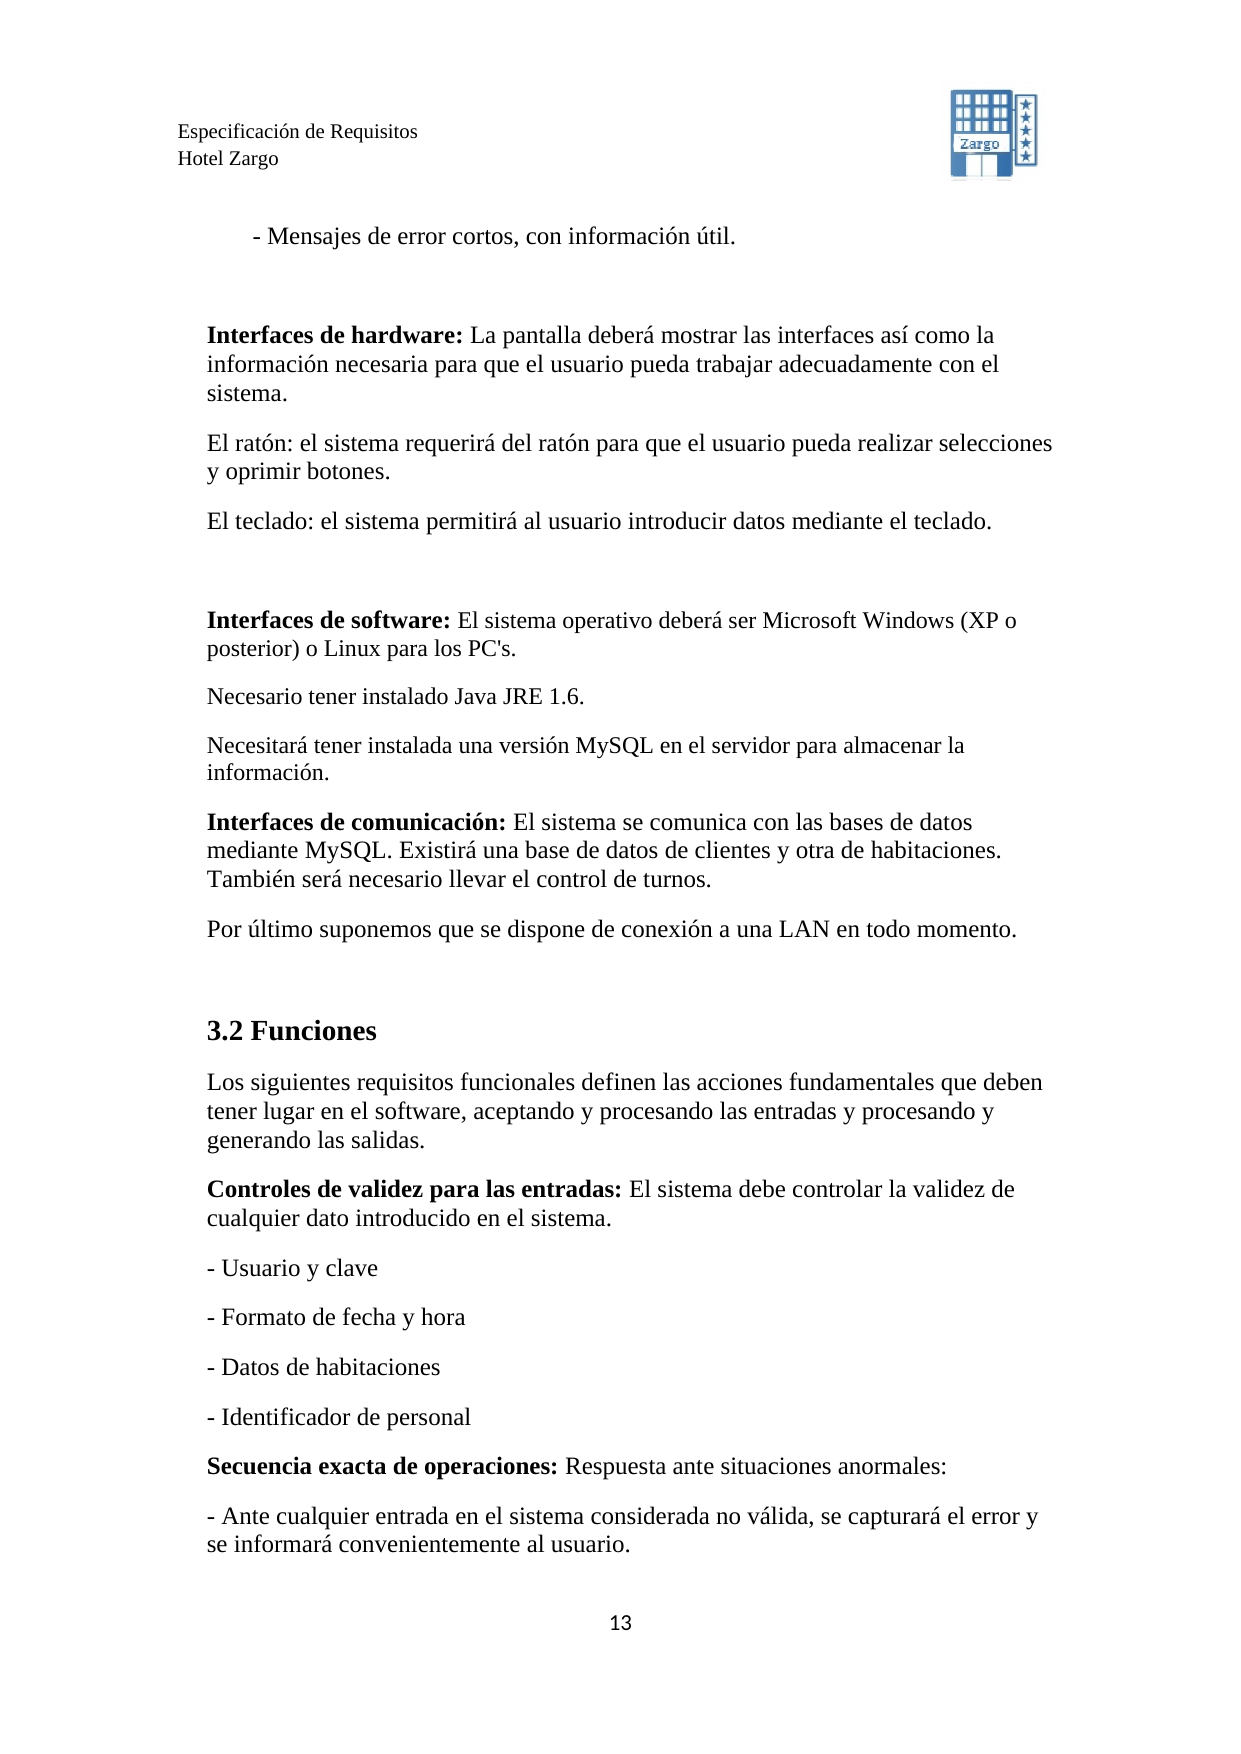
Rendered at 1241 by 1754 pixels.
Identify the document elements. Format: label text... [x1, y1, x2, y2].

text Por último suponemos que se dispone de conexión a una LAN en todo momento. [207, 914, 1063, 943]
text El teclado: el sistema permitirá al usuario introducir datos mediante el teclado. [207, 506, 1063, 535]
text - Formato de fecha y hora [207, 1302, 1063, 1331]
text Secuencia exacta de operaciones: Respuesta ante situaciones anormales: [207, 1451, 1063, 1480]
text Necesitará tener instalada una versión MySQL en el servidor para almacenar la información. [207, 731, 1063, 786]
text - Datos de habitaciones [207, 1352, 1063, 1381]
picture [941, 81, 1046, 181]
text Los siguientes requisitos funcionales definen las acciones fundamentales que deben tener lugar en el software, aceptando y procesando las entradas y procesando y generando las salidas. [207, 1067, 1063, 1154]
text Necesario tener instalado Java JRE 1.6. [207, 682, 1063, 710]
text 3.2 Funciones [207, 1013, 1063, 1047]
text - Usuario y clave [207, 1253, 1063, 1282]
text Interfaces de software: El sistema operativo deberá ser Microsoft Windows (XP o posterior) o Linux para los PC's. [207, 605, 1063, 662]
text - Identificador de personal [207, 1402, 1063, 1430]
text Interfaces de comunicación: El sistema se comunica con las bases de datos mediante MySQL. Existirá una base de datos de clientes y otra de habitaciones. También será necesario llevar el control de turnos. [207, 807, 1063, 893]
text Controles de validez para las entradas: El sistema debe controlar la validez de cualquier dato introducido en el sistema. [207, 1174, 1063, 1232]
text - Mensajes de error cortos, con información útil. [207, 221, 1063, 250]
text - Ante cualquier entrada en el sistema considerada no válida, se capturará el error y se informará convenientemente al usuario. [207, 1501, 1063, 1558]
text El ratón: el sistema requerirá del ratón para que el usuario pueda realizar selecciones y oprimir botones. [207, 428, 1063, 485]
text Interfaces de hardware: La pantalla deberá mostrar las interfaces así como la información necesaria para que el usuario pueda trabajar adecuadamente con el sistema. [207, 321, 1063, 407]
